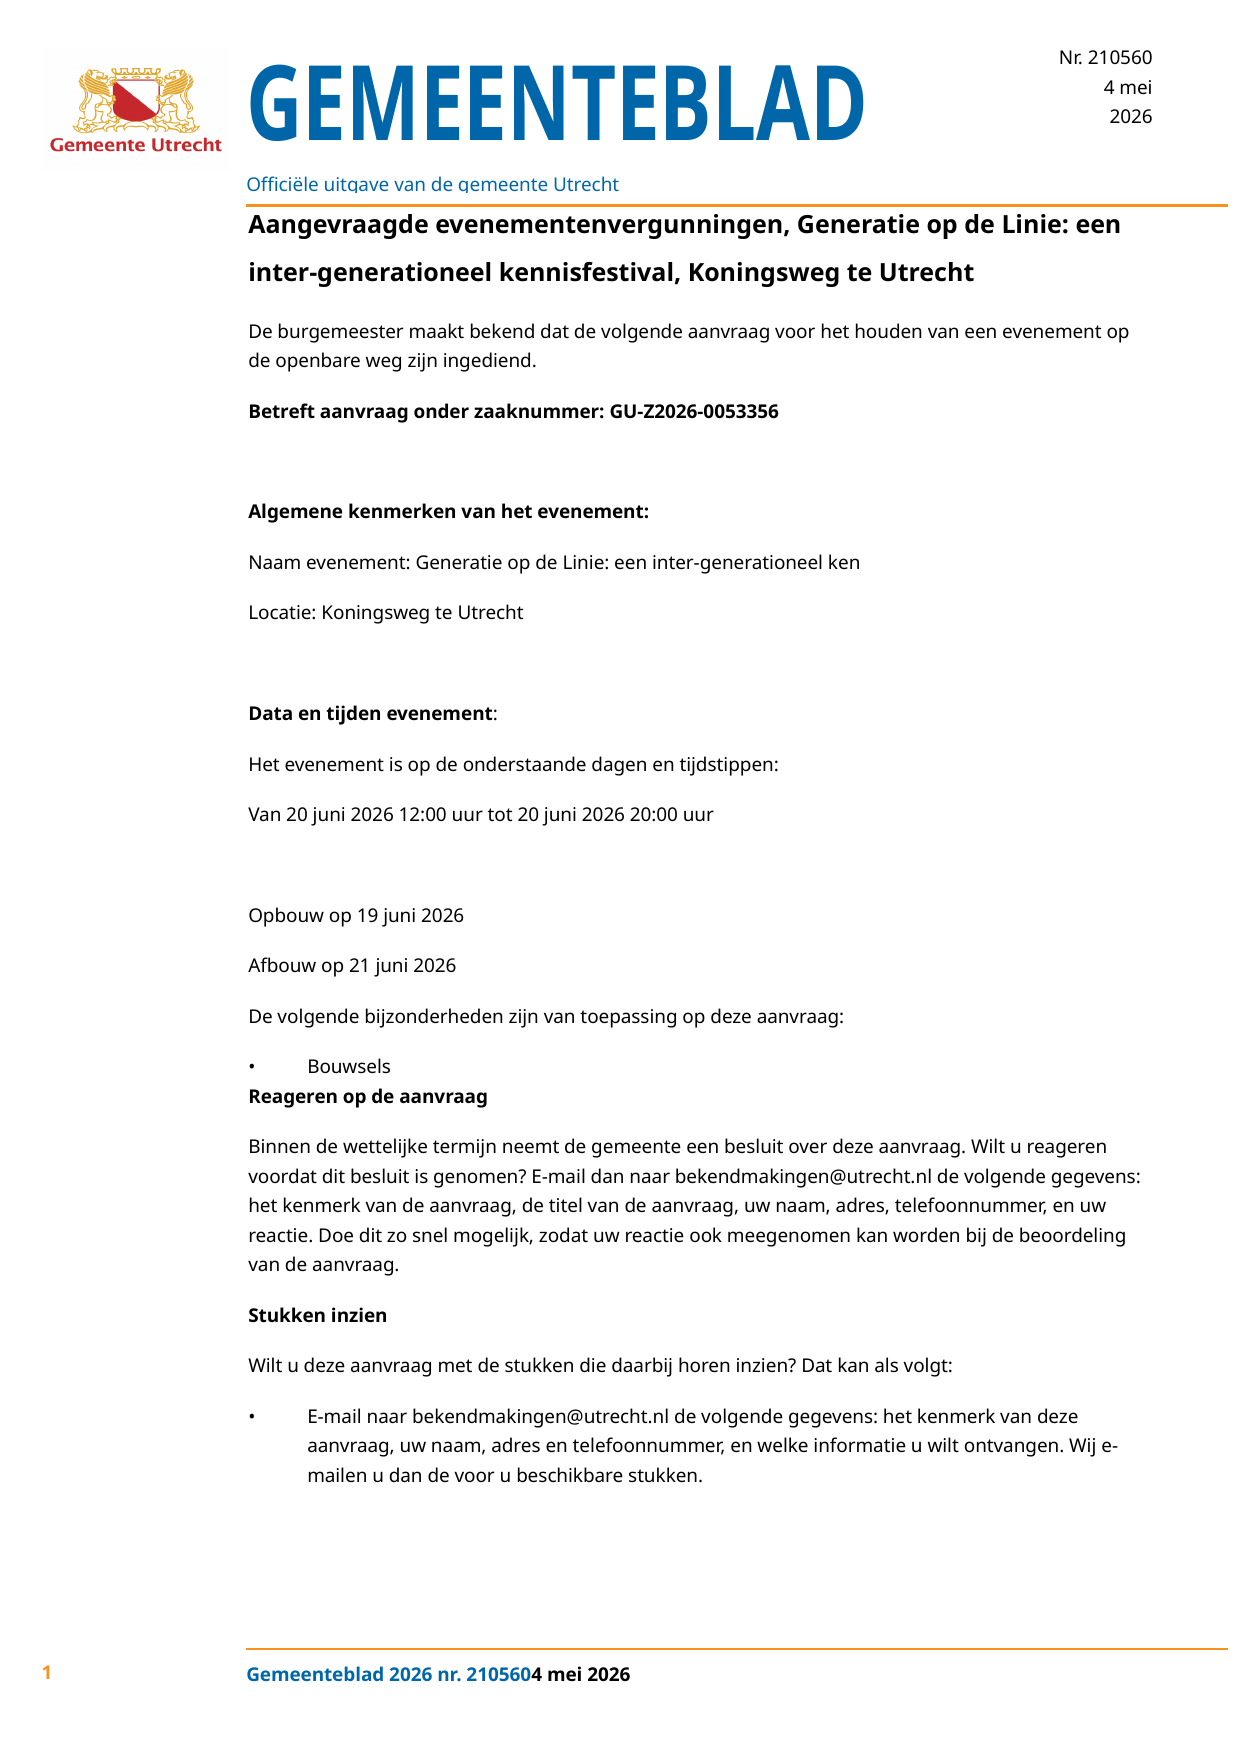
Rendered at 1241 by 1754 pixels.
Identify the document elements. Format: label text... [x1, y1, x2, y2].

text Naam evenement: Generatie op de Linie: een inter-generationeel ken [248, 549, 1152, 575]
text Algemene kenmerken van het evenement: [248, 499, 1152, 524]
text De burgemeester maakt bekend dat de volgende aanvraag voor het houden van een evenement op de openbare weg zijn ingediend. [248, 318, 1152, 373]
text Van 20 juni 2026 12:00 uur tot 20 juni 2026 20:00 uur [248, 801, 1152, 827]
text Binnen de wettelijke termijn neemt de gemeente een besluit over deze aanvraag. Wilt u reageren voordat dit besluit is genomen? E-mail dan naar bekendmakingen@utrecht.nl de volgende gegevens: het kenmerk van de aanvraag, de titel van de aanvraag, uw naam, adres, telefoonnummer, en uw reactie. Doe dit zo snel mogelijk, zodat uw reactie ook meegenomen kan worden bij de beoordeling van de aanvraag. [248, 1133, 1152, 1277]
list Bouwsels [248, 1053, 1152, 1079]
text Afbouw op 21 juni 2026 [248, 952, 1152, 978]
text Het evenement is op de onderstaande dagen en tijdstippen: [248, 751, 1152, 777]
text Aangevraagde evenementenvergunningen, Generatie op de Linie: een inter-generationeel kennisfestival, Koningsweg te Utrecht [248, 207, 1152, 288]
text Betreft aanvraag onder zaaknummer: GU-Z2026-0053356 [248, 398, 1152, 424]
text Data en tijden evenement: [248, 700, 1152, 726]
list E-mail naar bekendmakingen@utrecht.nl de volgende gegevens: het kenmerk van deze aanvraag, uw naam, adres en telefoonnummer, en welke informatie u wilt ontvangen. Wij e-mailen u dan de voor u beschikbare stukken. [248, 1403, 1152, 1488]
text Stukken inzien [248, 1302, 1152, 1328]
text Opbouw op 19 juni 2026 [248, 902, 1152, 928]
text Locatie: Koningsweg te Utrecht [248, 599, 1152, 625]
text Reageren op de aanvraag [248, 1083, 1152, 1109]
text Wilt u deze aanvraag met de stukken die daarbij horen inzien? Dat kan als volgt: [248, 1352, 1152, 1378]
text De volgende bijzonderheden zijn van toepassing op deze aanvraag: [248, 1003, 1152, 1029]
picture [41, 47, 231, 172]
